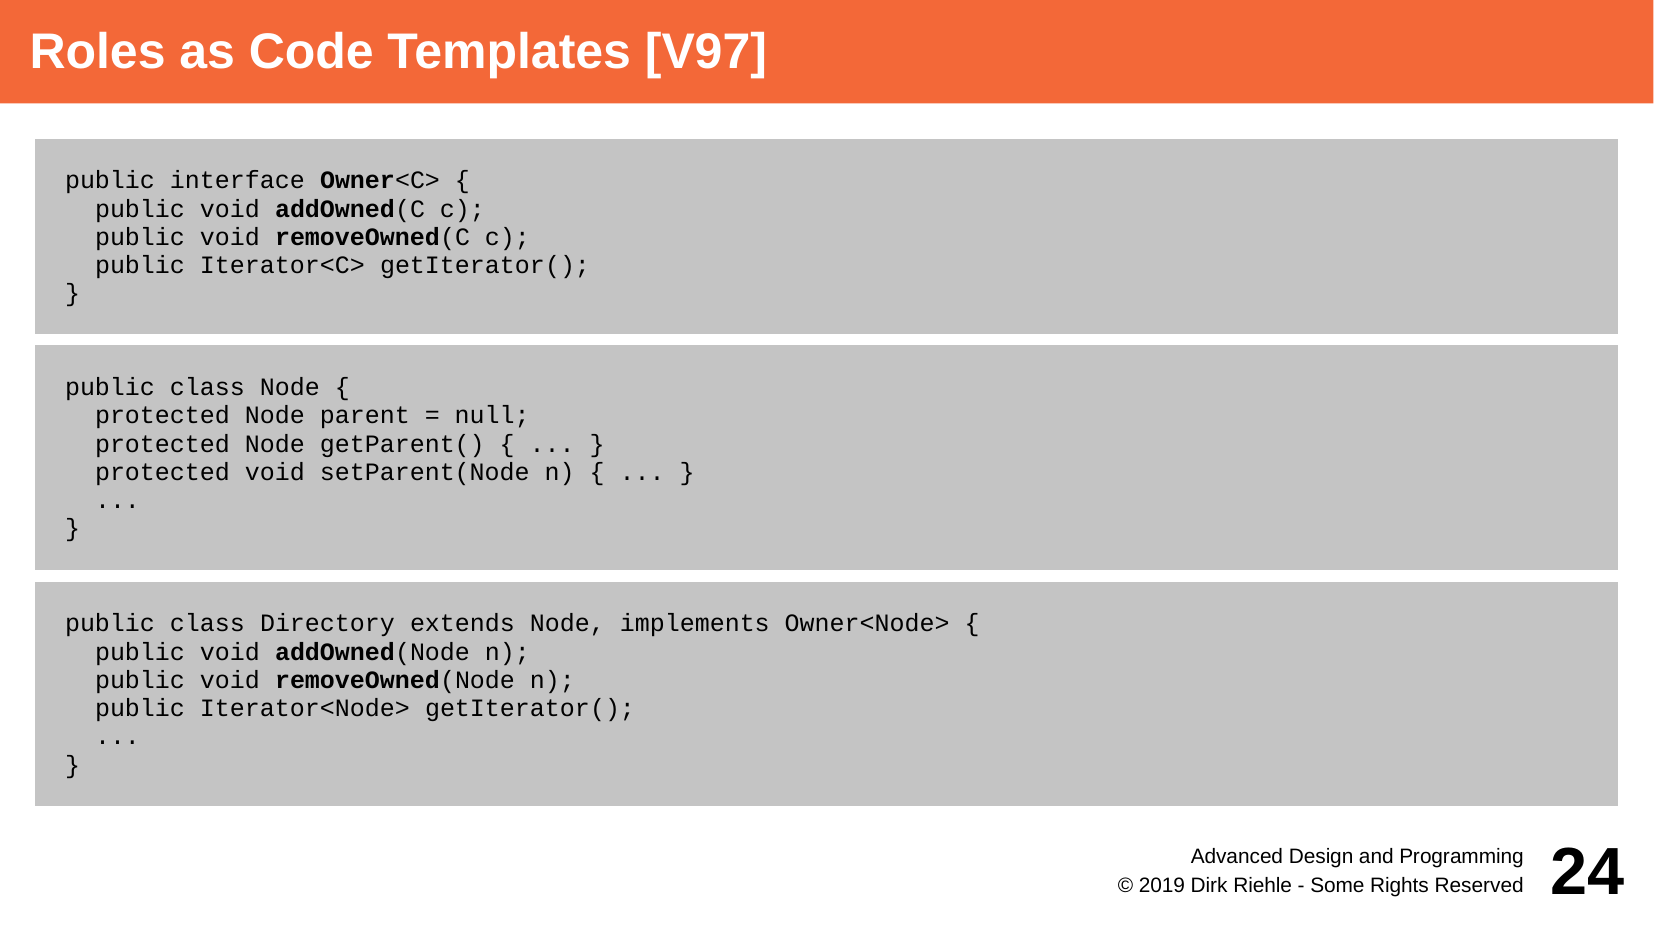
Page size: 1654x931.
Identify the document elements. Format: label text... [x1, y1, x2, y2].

list public class Directory extends Node, implements Owner<Node> { public void addOwned(Node n); public void removeOwned(Node n); public Iterator<Node> getIterator(); ... } [29, 575, 1625, 813]
list public class Node { protected Node parent = null; protected Node getParent() { ... } protected void setParent(Node n) { ... } ... } [29, 339, 1625, 570]
title Roles as Code Templates [V97] [0, 0, 1654, 104]
list public interface Owner<C> { public void addOwned(C c); public void removeOwned(C c); public Iterator<C> getIterator(); } [29, 132, 1625, 334]
